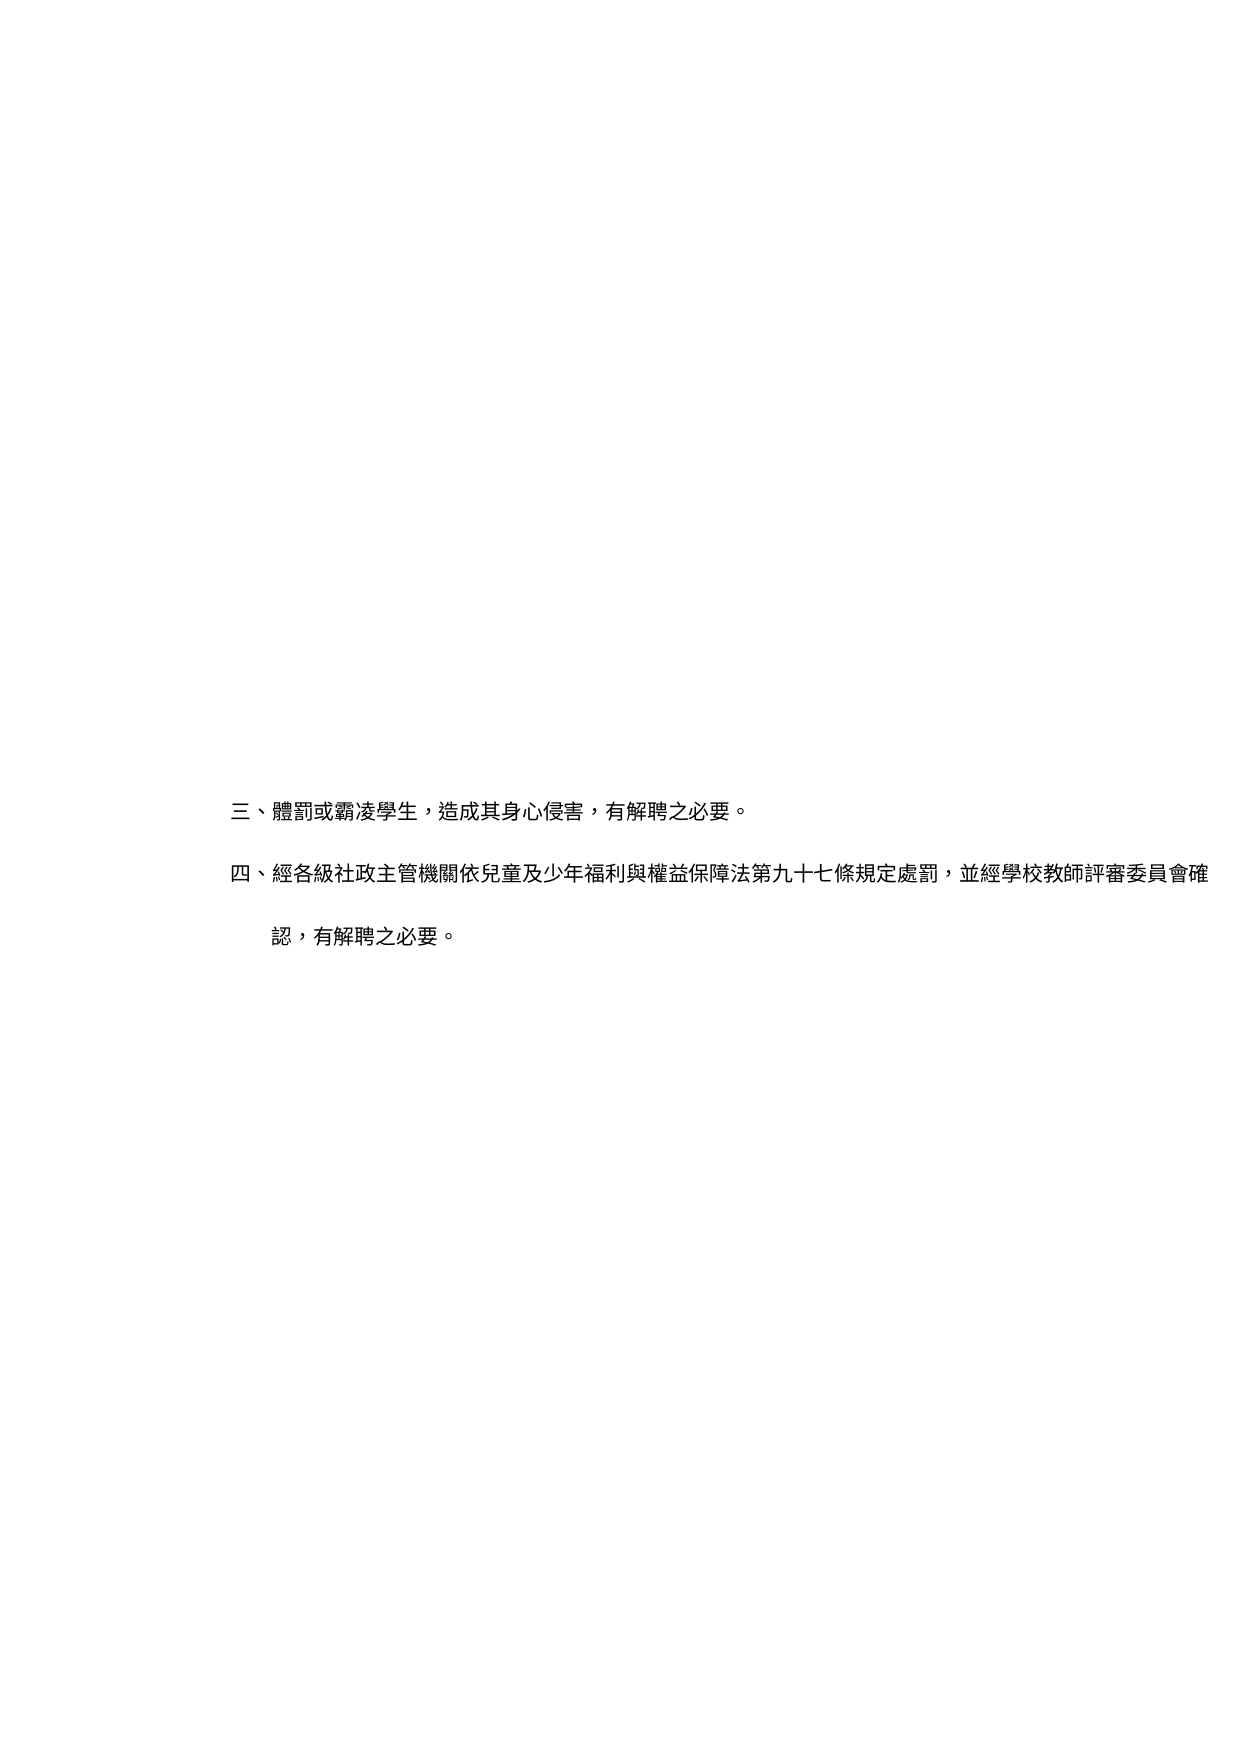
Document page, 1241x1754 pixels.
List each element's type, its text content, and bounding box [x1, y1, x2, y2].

text 三、體罰或霸凌學生，造成其身心侵害，有解聘之必要。 [230, 768, 1211, 831]
text 四、經各級社政主管機關依兒童及少年福利與權益保障法第九十七條規定處罰，並經學校教師評審委員會確認，有解聘之必要。 [230, 831, 1211, 956]
